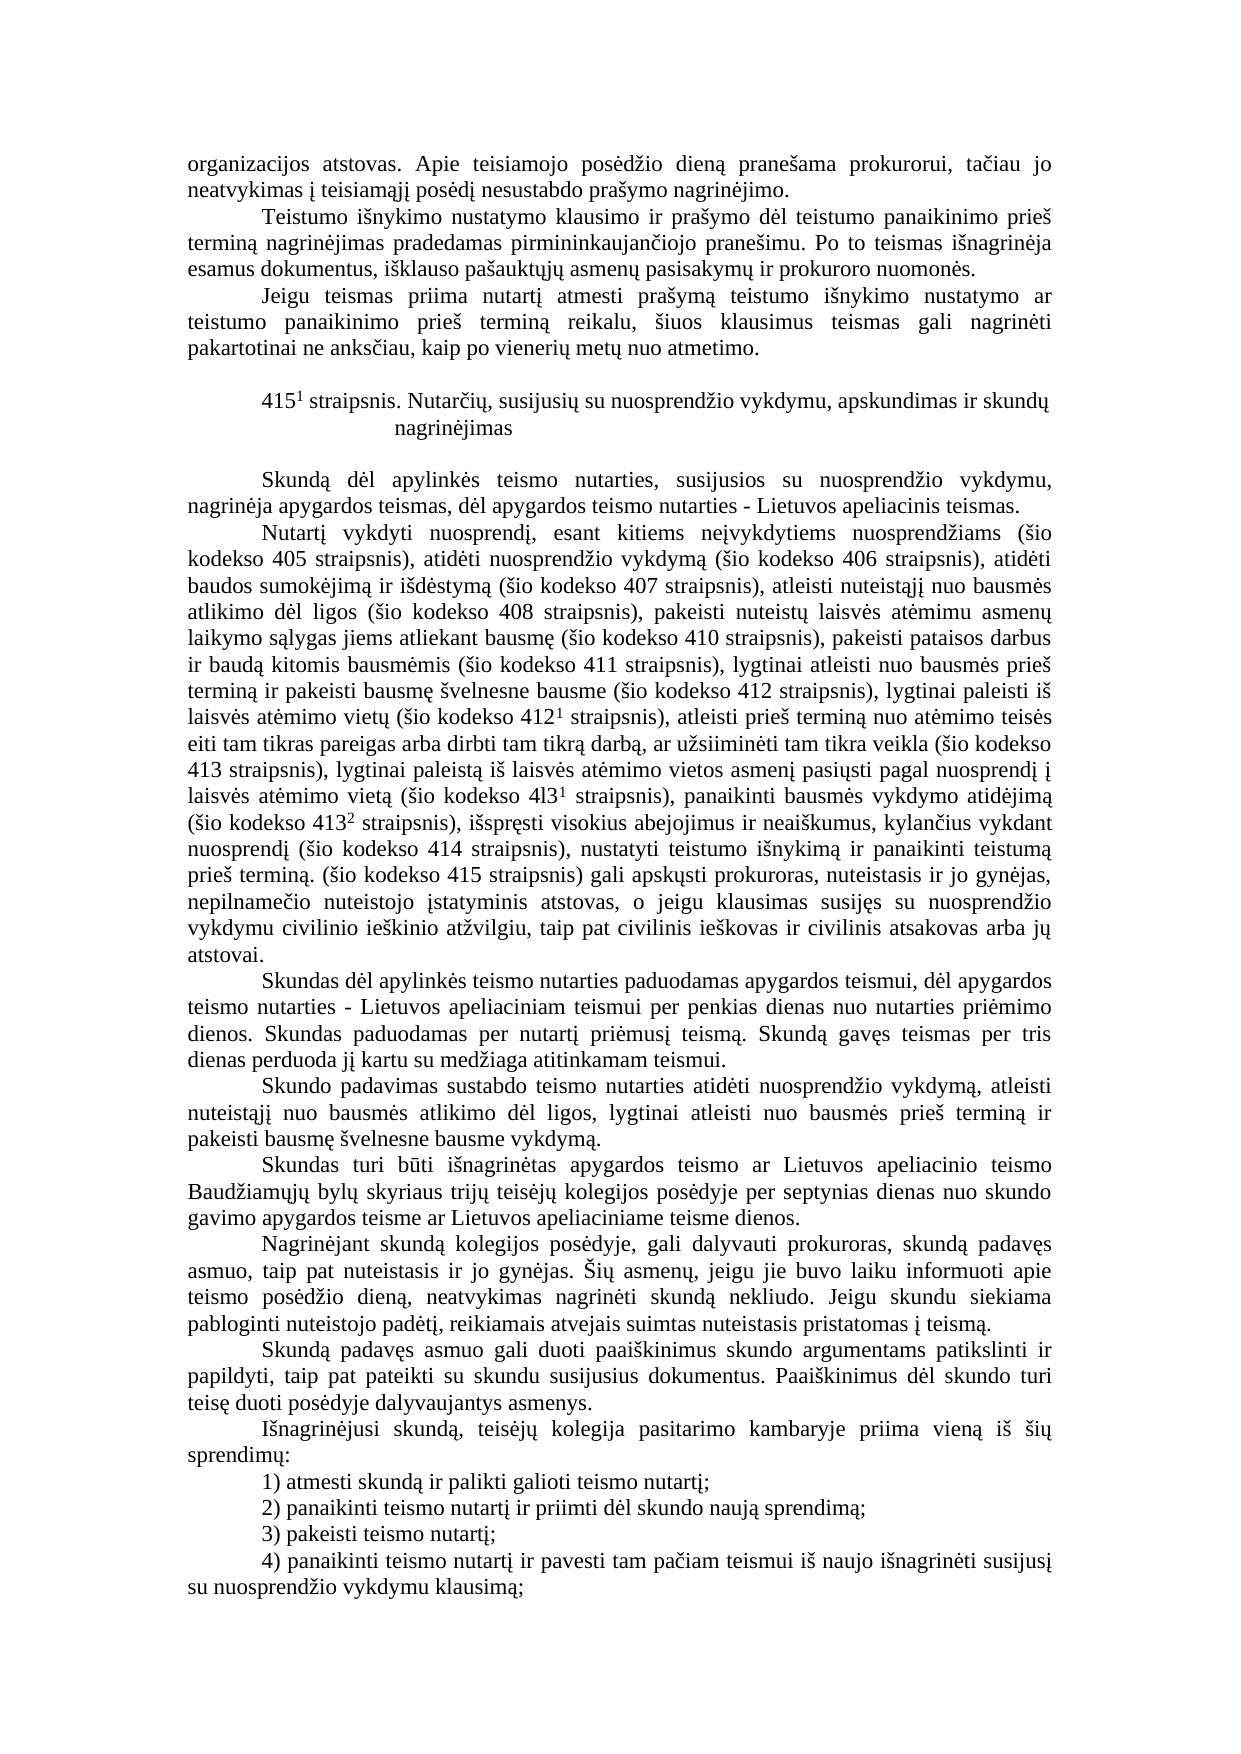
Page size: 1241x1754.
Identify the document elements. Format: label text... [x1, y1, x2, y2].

text Nagrinėjant skundą kolegijos posėdyje, gali dalyvauti prokuroras, skundą padavęs asmuo, taip pat nuteistasis ir jo gynėjas. Šių asmenų, jeigu jie buvo laiku informuoti apie teismo posėdžio dieną, neatvykimas nagrinėti skundą nekliudo. Jeigu skundu siekiama pabloginti nuteistojo padėtį, reikiamais atvejais suimtas nuteistasis pristatomas į teismą. [187, 1231, 1053, 1336]
text Skundą padavęs asmuo gali duoti paaiškinimus skundo argumentams patikslinti ir papildyti, taip pat pateikti su skundu susijusius dokumentus. Paaiškinimus dėl skundo turi teisę duoti posėdyje dalyvaujantys asmenys. [187, 1336, 1053, 1415]
text Skundo padavimas sustabdo teismo nutarties atidėti nuosprendžio vykdymą, atleisti nuteistąjį nuo bausmės atlikimo dėl ligos, lygtinai atleisti nuo bausmės prieš terminą ir pakeisti bausmę švelnesne bausme vykdymą. [187, 1072, 1053, 1151]
text 3) pakeisti teismo nutartį; [187, 1520, 1053, 1547]
text Skundas dėl apylinkės teismo nutarties paduodamas apygardos teismui, dėl apygardos teismo nutarties - Lietuvos apeliaciniam teismui per penkias dienas nuo nutarties priėmimo dienos. Skundas paduodamas per nutartį priėmusį teismą. Skundą gavęs teismas per tris dienas perduoda jį kartu su medžiaga atitinkamam teismui. [187, 967, 1053, 1072]
text 2) panaikinti teismo nutartį ir priimti dėl skundo naują sprendimą; [187, 1494, 1053, 1520]
text organizacijos atstovas. Apie teisiamojo posėdžio dieną pranešama prokurorui, tačiau jo neatvykimas į teisiamąjį posėdį nesustabdo prašymo nagrinėjimo. [187, 150, 1053, 203]
text nagrinėjimas [334, 413, 1053, 440]
text Jeigu teismas priima nutartį atmesti prašymą teistumo išnykimo nustatymo ar teistumo panaikinimo prieš terminą reikalu, šiuos klausimus teismas gali nagrinėti pakartotinai ne anksčiau, kaip po vienerių metų nuo atmetimo. [187, 282, 1053, 361]
text 1) atmesti skundą ir palikti galioti teismo nutartį; [187, 1468, 1053, 1494]
text Skundą dėl apylinkės teismo nutarties, susijusios su nuosprendžio vykdymu, nagrinėja apygardos teismas, dėl apygardos teismo nutarties - Lietuvos apeliacinis teismas. [187, 466, 1053, 519]
text Išnagrinėjusi skundą, teisėjų kolegija pasitarimo kambaryje priima vieną iš šių sprendimų: [187, 1415, 1053, 1468]
text 4151 straipsnis. Nutarčių, susijusių su nuosprendžio vykdymu, apskundimas ir skundų [261, 387, 1053, 413]
text Teistumo išnykimo nustatymo klausimo ir prašymo dėl teistumo panaikinimo prieš terminą nagrinėjimas pradedamas pirmininkaujančiojo pranešimu. Po to teismas išnagrinėja esamus dokumentus, išklauso pašauktųjų asmenų pasisakymų ir prokuroro nuomonės. [187, 203, 1053, 282]
text Nutartį vykdyti nuosprendį, esant kitiems neįvykdytiems nuosprendžiams (šio kodekso 405 straipsnis), atidėti nuosprendžio vykdymą (šio kodekso 406 straipsnis), atidėti baudos sumokėjimą ir išdėstymą (šio kodekso 407 straipsnis), atleisti nuteistąjį nuo bausmės atlikimo dėl ligos (šio kodekso 408 straipsnis), pakeisti nuteistų laisvės atėmimu asmenų laikymo sąlygas jiems atliekant bausmę (šio kodekso 410 straipsnis), pakeisti pataisos darbus ir baudą kitomis bausmėmis (šio kodekso 411 straipsnis), lygtinai atleisti nuo bausmės prieš terminą ir pakeisti bausmę švelnesne bausme (šio kodekso 412 straipsnis), lygtinai paleisti iš laisvės atėmimo vietų (šio kodekso 4121 straipsnis), atleisti prieš terminą nuo atėmimo teisės eiti tam tikras pareigas arba dirbti tam tikrą darbą, ar užsiiminėti tam tikra veikla (šio kodekso 413 straipsnis), lygtinai paleistą iš laisvės atėmimo vietos asmenį pasiųsti pagal nuosprendį į laisvės atėmimo vietą (šio kodekso 4l31 straipsnis), panaikinti bausmės vykdymo atidėjimą (šio kodekso 4132 straipsnis), išspręsti visokius abejojimus ir neaiškumus, kylančius vykdant nuosprendį (šio kodekso 414 straipsnis), nustatyti teistumo išnykimą ir panaikinti teistumą prieš terminą. (šio kodekso 415 straipsnis) gali apskųsti prokuroras, nuteistasis ir jo gynėjas, nepilnamečio nuteistojo įstatyminis atstovas, o jeigu klausimas susijęs su nuosprendžio vykdymu civilinio ieškinio atžvilgiu, taip pat civilinis ieškovas ir civilinis atsakovas arba jų atstovai. [187, 519, 1053, 967]
text 4) panaikinti teismo nutartį ir pavesti tam pačiam teismui iš naujo išnagrinėti susijusį su nuosprendžio vykdymu klausimą; [187, 1547, 1053, 1599]
text Skundas turi būti išnagrinėtas apygardos teismo ar Lietuvos apeliacinio teismo Baudžiamųjų bylų skyriaus trijų teisėjų kolegijos posėdyje per septynias dienas nuo skundo gavimo apygardos teisme ar Lietuvos apeliaciniame teisme dienos. [187, 1151, 1053, 1231]
